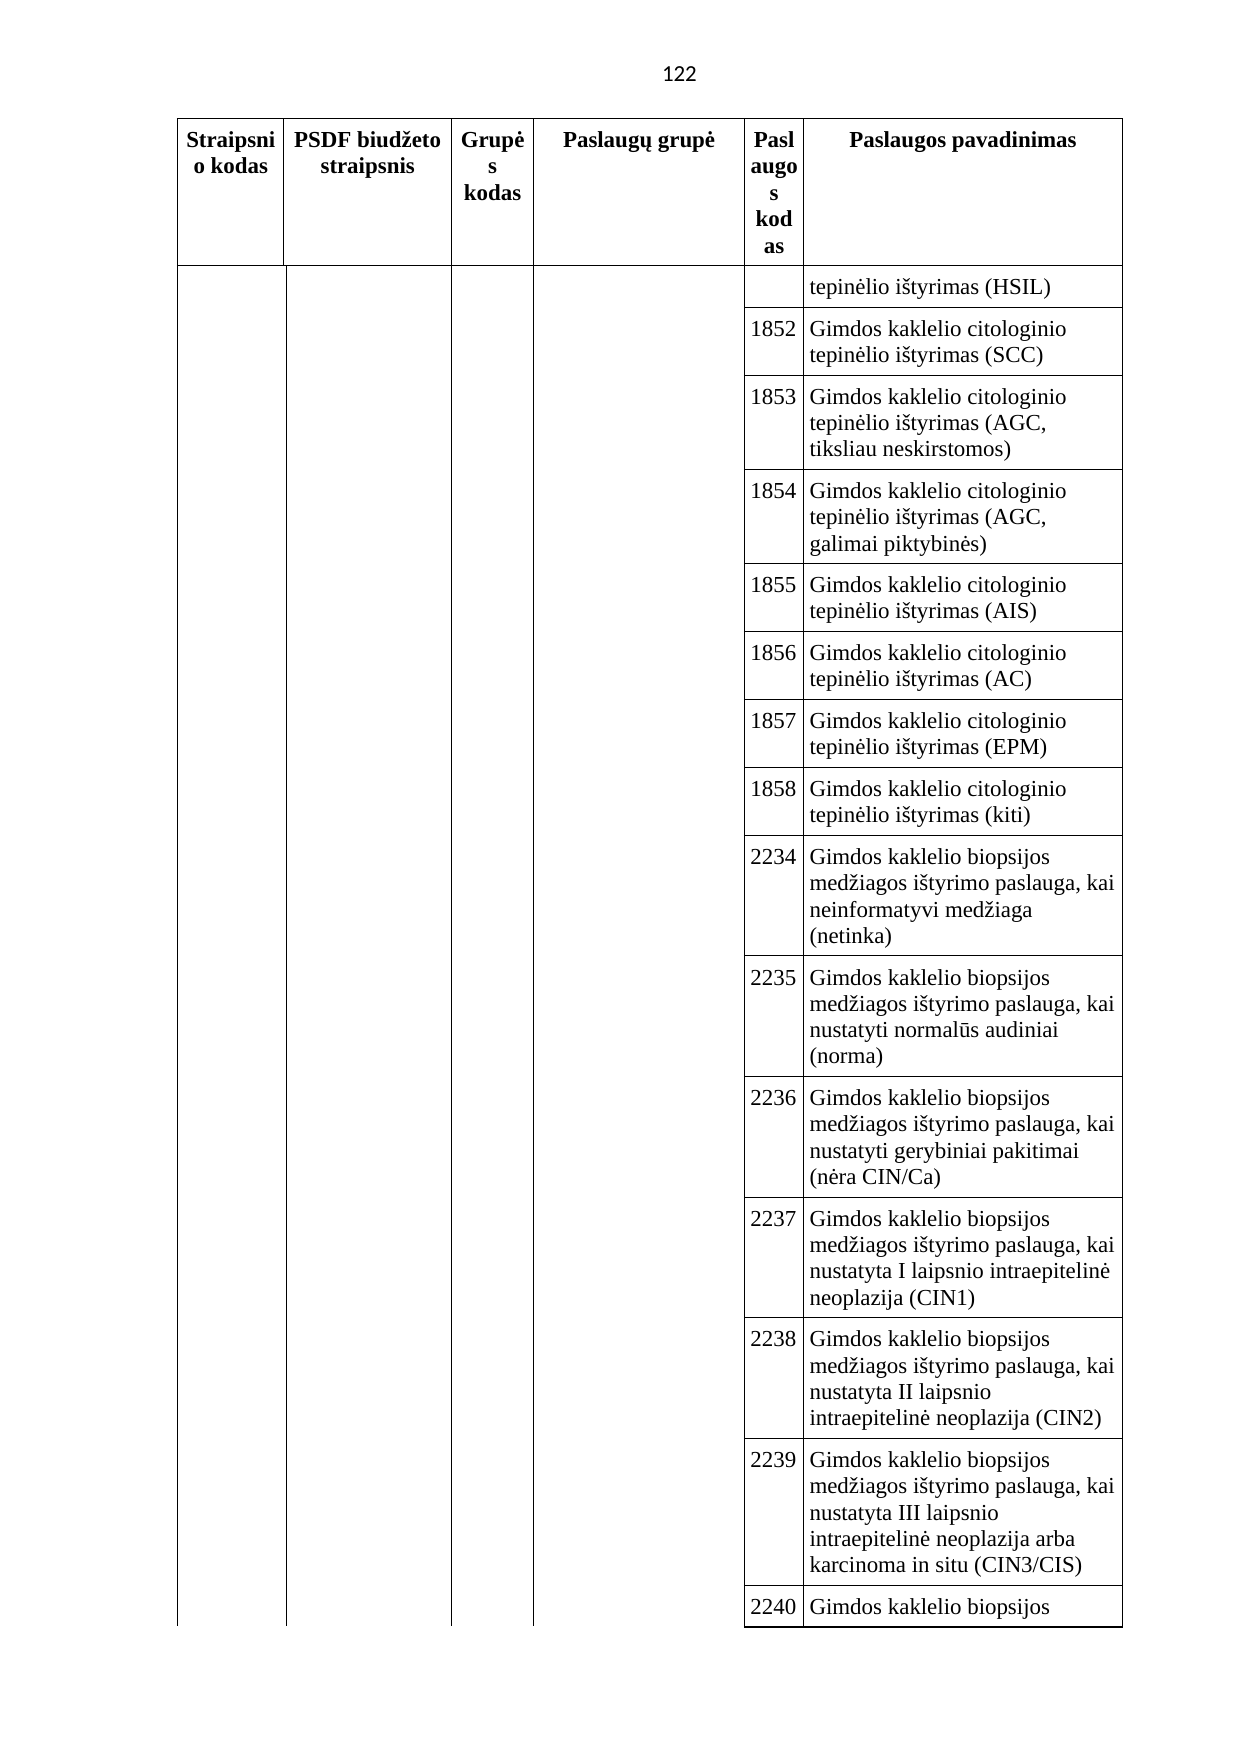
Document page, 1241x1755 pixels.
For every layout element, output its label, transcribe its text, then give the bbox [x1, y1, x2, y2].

table_cell [534, 1438, 744, 1585]
table_cell [178, 767, 286, 835]
table_cell [287, 955, 451, 1076]
table_cell [287, 266, 451, 307]
table_cell [534, 699, 744, 767]
table_cell 2235 [745, 956, 803, 1076]
table_cell Gimdos kaklelio citologinio tepinėlio ištyrimas (EPM) [804, 700, 1122, 767]
table_cell [178, 1076, 286, 1197]
table_cell tepinėlio ištyrimas (HSIL) [804, 266, 1122, 307]
table_cell [287, 563, 451, 631]
table_cell [534, 955, 744, 1076]
table_header PSDF biudžeto straipsnis [284, 119, 451, 265]
table_cell [534, 563, 744, 631]
table_header Grupės kodas [452, 119, 533, 265]
table_cell Gimdos kaklelio biopsijos [804, 1586, 1122, 1626]
table_cell [287, 699, 451, 767]
table_cell 2240 [745, 1586, 803, 1626]
table_cell [287, 1585, 451, 1626]
table_cell 2239 [745, 1439, 803, 1585]
table_header Paslaugos kodas [745, 119, 803, 265]
table_cell Gimdos kaklelio biopsijos medžiagos ištyrimo paslauga, kai nustatyta III laipsnio intraepitelinė neoplazija arba karcinoma in situ (CIN3/CIS) [804, 1439, 1122, 1585]
table_cell [534, 469, 744, 563]
table_cell [287, 631, 451, 699]
table_cell Gimdos kaklelio citologinio tepinėlio ištyrimas (kiti) [804, 768, 1122, 835]
table_cell [287, 1076, 451, 1197]
table_cell [178, 266, 286, 307]
table_cell [178, 699, 286, 767]
table_cell [287, 835, 451, 955]
table_cell [452, 375, 533, 469]
table_cell [452, 266, 533, 307]
table_cell Gimdos kaklelio biopsijos medžiagos ištyrimo paslauga, kai nustatyti gerybiniai pakitimai (nėra CIN/Ca) [804, 1077, 1122, 1197]
table_cell [178, 631, 286, 699]
table_cell [452, 631, 533, 699]
table_cell [178, 955, 286, 1076]
table_cell Gimdos kaklelio citologinio tepinėlio ištyrimas (SCC) [804, 308, 1122, 374]
table_cell [452, 1438, 533, 1585]
table_cell [534, 307, 744, 374]
table_cell [745, 266, 803, 307]
table_cell [534, 1585, 744, 1626]
table_cell [178, 563, 286, 631]
table_cell [452, 835, 533, 955]
table_cell [287, 1438, 451, 1585]
table_cell [534, 835, 744, 955]
table_cell Gimdos kaklelio citologinio tepinėlio ištyrimas (AGC, galimai piktybinės) [804, 470, 1122, 563]
table_cell [452, 955, 533, 1076]
table_cell [178, 469, 286, 563]
table_cell [452, 469, 533, 563]
table_cell [287, 1197, 451, 1317]
table_cell [178, 1438, 286, 1585]
table_cell [452, 767, 533, 835]
table_cell [287, 1317, 451, 1438]
table_cell [178, 1317, 286, 1438]
table_cell 1856 [745, 632, 803, 699]
table_cell [287, 307, 451, 374]
table_cell 1854 [745, 470, 803, 563]
table_cell Gimdos kaklelio citologinio tepinėlio ištyrimas (AGC, tiksliau neskirstomos) [804, 376, 1122, 469]
table_cell Gimdos kaklelio biopsijos medžiagos ištyrimo paslauga, kai nustatyta II laipsnio intraepitelinė neoplazija (CIN2) [804, 1318, 1122, 1438]
table_cell [452, 1317, 533, 1438]
table_cell [534, 375, 744, 469]
table_cell 2237 [745, 1198, 803, 1317]
table_header Straipsnio kodas [178, 119, 283, 265]
table_cell 2234 [745, 836, 803, 955]
table_cell [287, 469, 451, 563]
table_cell [534, 767, 744, 835]
table_cell [178, 1585, 286, 1626]
table_cell 1858 [745, 768, 803, 835]
table_cell [534, 631, 744, 699]
table_cell 1852 [745, 308, 803, 374]
table_cell [452, 1197, 533, 1317]
table_cell [178, 307, 286, 374]
table_cell [534, 266, 744, 307]
table_cell 2238 [745, 1318, 803, 1438]
table_cell 1857 [745, 700, 803, 767]
table_cell [534, 1076, 744, 1197]
table_cell 1855 [745, 564, 803, 631]
table_cell Gimdos kaklelio citologinio tepinėlio ištyrimas (AIS) [804, 564, 1122, 631]
table_cell [534, 1317, 744, 1438]
table_cell [452, 1585, 533, 1626]
table_cell Gimdos kaklelio biopsijos medžiagos ištyrimo paslauga, kai neinformatyvi medžiaga (netinka) [804, 836, 1122, 955]
table_cell [287, 375, 451, 469]
table_header Paslaugos pavadinimas [804, 119, 1122, 265]
table_cell [452, 563, 533, 631]
table_cell Gimdos kaklelio biopsijos medžiagos ištyrimo paslauga, kai nustatyta I laipsnio intraepitelinė neoplazija (CIN1) [804, 1198, 1122, 1317]
table_cell Gimdos kaklelio citologinio tepinėlio ištyrimas (AC) [804, 632, 1122, 699]
table_cell [178, 1197, 286, 1317]
table_cell Gimdos kaklelio biopsijos medžiagos ištyrimo paslauga, kai nustatyti normalūs audiniai (norma) [804, 956, 1122, 1076]
table_cell [178, 835, 286, 955]
table_cell [287, 767, 451, 835]
table_cell [452, 699, 533, 767]
table_cell [452, 1076, 533, 1197]
table_cell [178, 375, 286, 469]
table_cell [534, 1197, 744, 1317]
table_cell 1853 [745, 376, 803, 469]
table_cell [452, 307, 533, 374]
table_header Paslaugų grupė [534, 119, 744, 265]
table_cell 2236 [745, 1077, 803, 1197]
